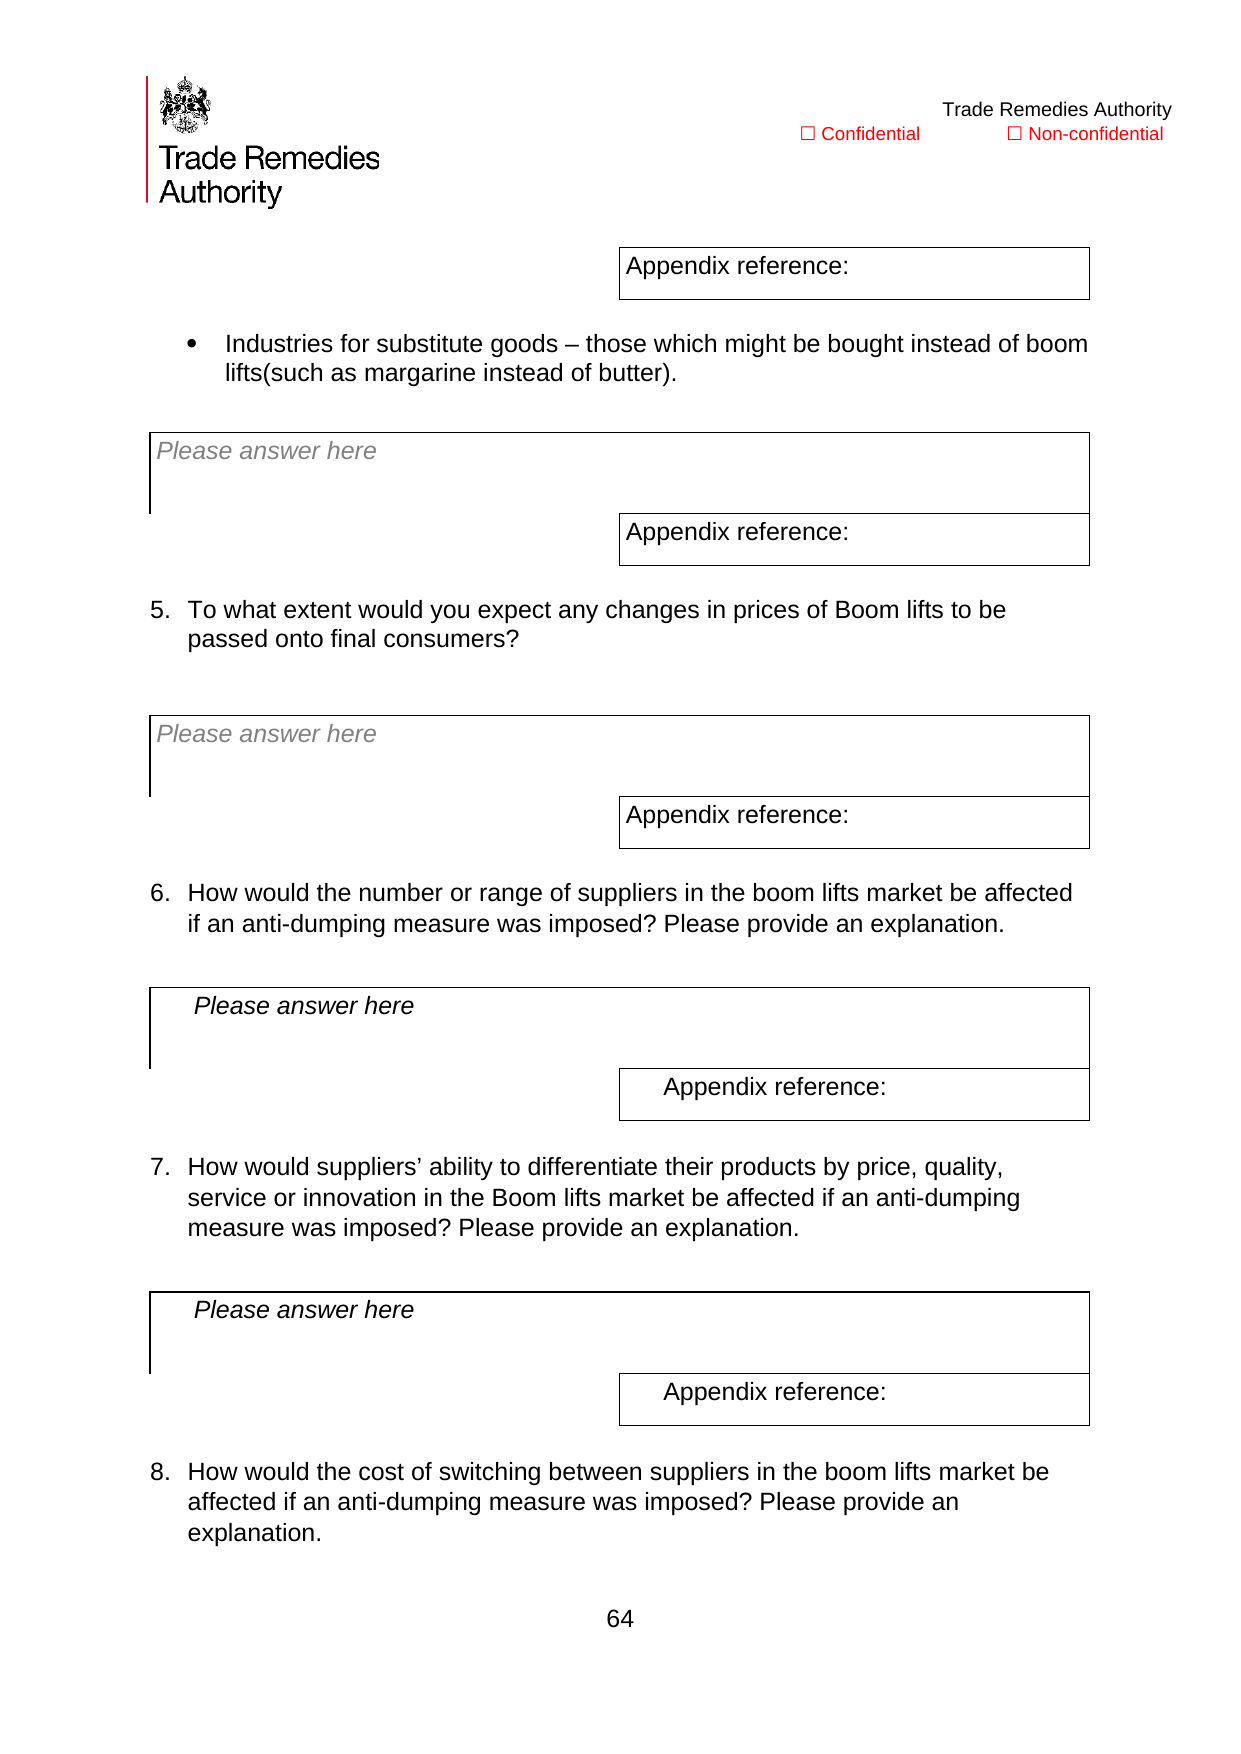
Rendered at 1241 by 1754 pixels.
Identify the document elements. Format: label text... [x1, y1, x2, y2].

table_cell [150, 1374, 619, 1425]
list How would the cost of switching between suppliers in the boom lifts market be affected if an anti-dumping measure was imposed? Please provide an explanation. [150, 1457, 1090, 1547]
table_cell Appendix reference: [620, 514, 1089, 565]
table_cell Appendix reference: [620, 1374, 1089, 1425]
table_cell [150, 797, 619, 848]
table_cell [150, 514, 619, 565]
list To what extent would you expect any changes in prices of Boom lifts to be passed onto final consumers? [150, 595, 1090, 653]
table_cell Appendix reference: [620, 248, 1089, 299]
list How would suppliers’ ability to differentiate their products by price, quality, service or innovation in the Boom lifts market be affected if an anti-dumping measure was imposed? Please provide an explanation. [150, 1152, 1090, 1242]
table_cell Appendix reference: [620, 797, 1089, 848]
list How would the number or range of suppliers in the boom lifts market be affected if an anti-dumping measure was imposed? Please provide an explanation. [150, 878, 1090, 937]
table_header Please answer here [151, 988, 1089, 1068]
table_cell [150, 1069, 619, 1120]
list Industries for substitute goods – those which might be bought instead of boom lifts(such as margarine instead of butter). [187, 329, 1090, 387]
table_cell [150, 248, 619, 299]
table_cell Appendix reference: [620, 1069, 1089, 1120]
table_header Please answer here [151, 1293, 1089, 1372]
table_header Please answer here [151, 716, 1089, 796]
table_header Please answer here [151, 433, 1089, 513]
